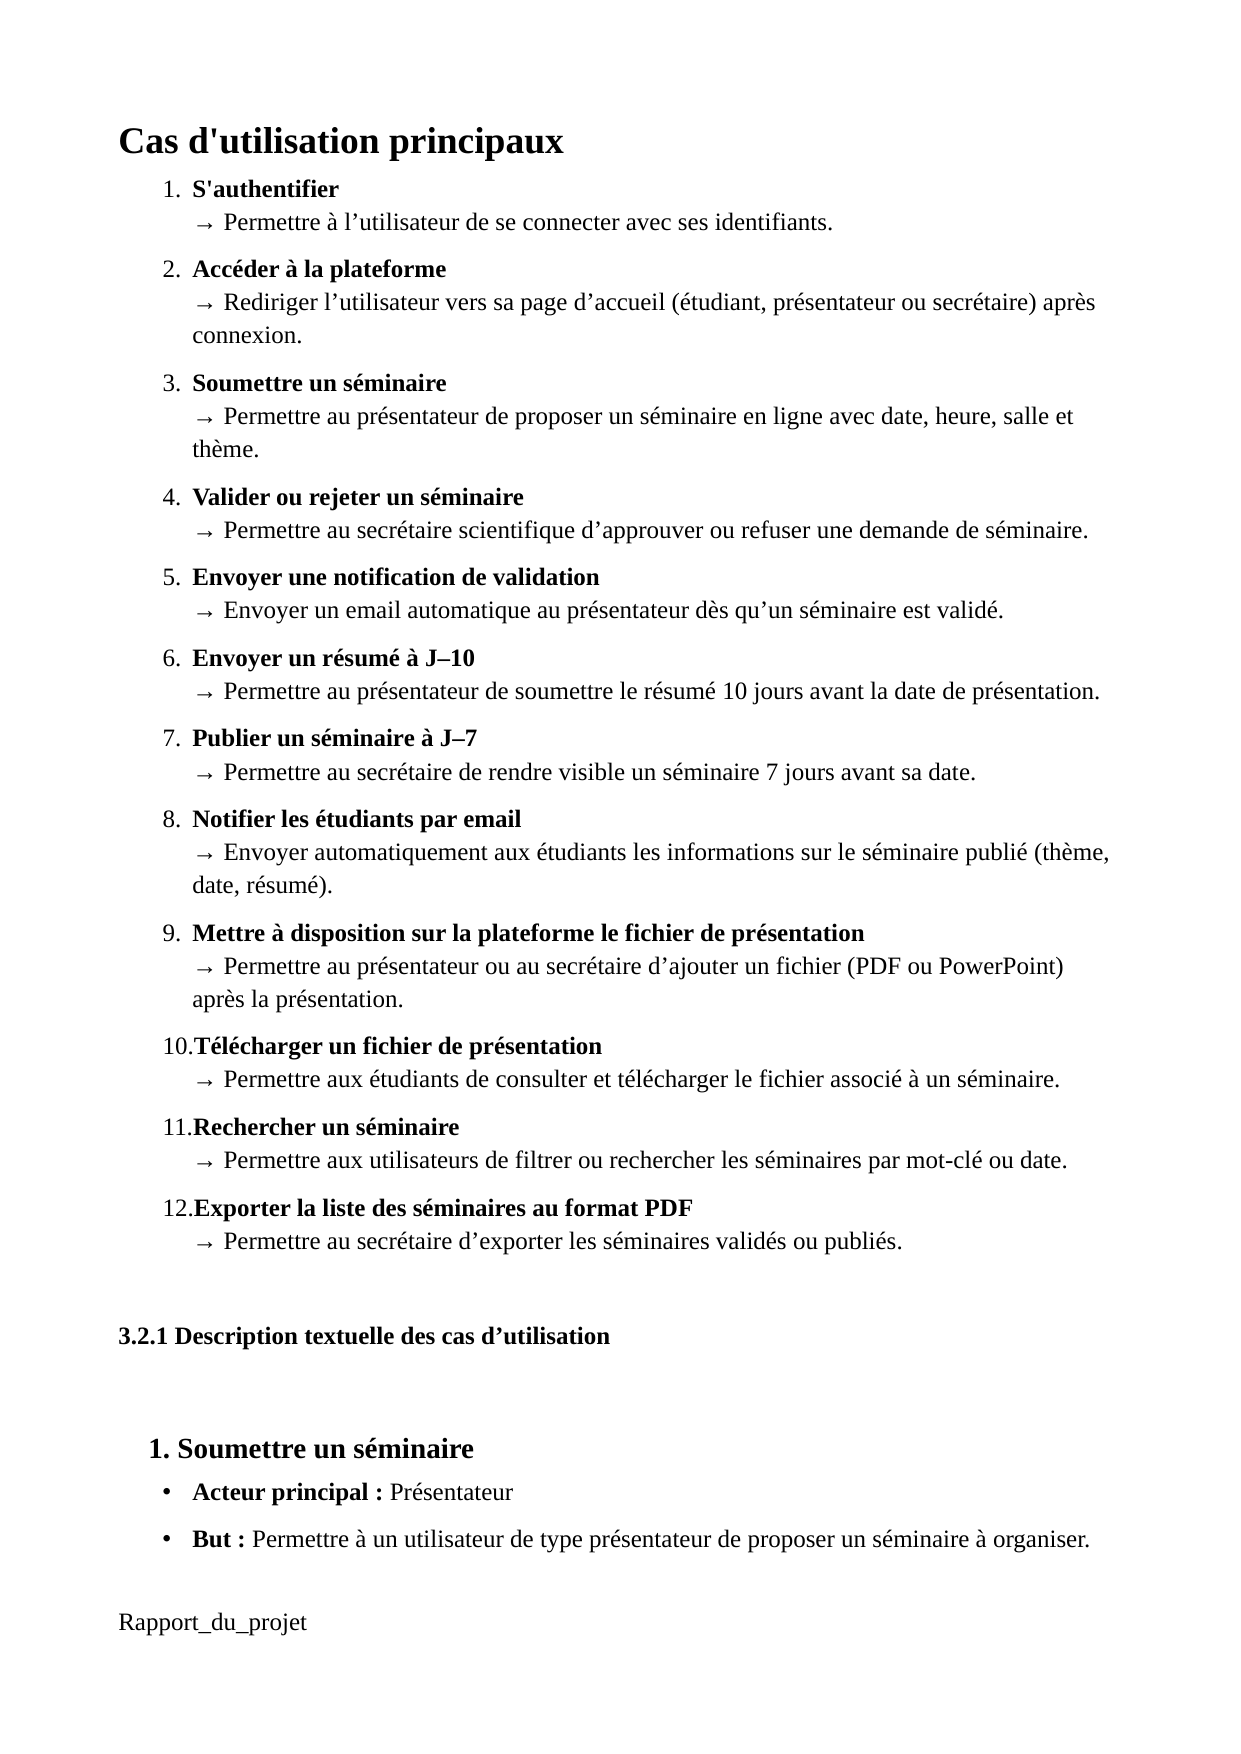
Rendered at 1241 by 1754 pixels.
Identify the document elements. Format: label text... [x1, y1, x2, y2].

list Soumettre un séminaire → Permettre au présentateur de proposer un séminaire en ligne avec date, heure, salle et thème. [162, 368, 1122, 463]
list S'authentifier → Permettre à l’utilisateur de se connecter avec ses identifiants. [162, 174, 1122, 236]
list Valider ou rejeter un séminaire → Permettre au secrétaire scientifique d’approuver ou refuser une demande de séminaire. [162, 482, 1122, 543]
subtitle Cas d'utilisation principaux [118, 118, 1122, 161]
list But : Permettre à un utilisateur de type présentateur de proposer un séminaire à organiser. [162, 1524, 1122, 1553]
list Notifier les étudiants par email → Envoyer automatiquement aux étudiants les informations sur le séminaire publié (thème, date, résumé). [162, 804, 1122, 899]
list Acteur principal : Présentateur [162, 1477, 1122, 1506]
list Envoyer une notification de validation → Envoyer un email automatique au présentateur dès qu’un séminaire est validé. [162, 562, 1122, 624]
subtitle 🔹 1. Soumettre un séminaire [118, 1431, 1122, 1464]
list Télécharger un fichier de présentation → Permettre aux étudiants de consulter et télécharger le fichier associé à un séminaire. [162, 1031, 1122, 1093]
list Accéder à la plateforme → Rediriger l’utilisateur vers sa page d’accueil (étudiant, présentateur ou secrétaire) après connexion. [162, 254, 1122, 349]
list Envoyer un résumé à J–10 → Permettre au présentateur de soumettre le résumé 10 jours avant la date de présentation. [162, 643, 1122, 705]
list Mettre à disposition sur la plateforme le fichier de présentation → Permettre au présentateur ou au secrétaire d’ajouter un fichier (PDF ou PowerPoint) après la présentation. [162, 918, 1122, 1013]
list Rechercher un séminaire → Permettre aux utilisateurs de filtrer ou rechercher les séminaires par mot-clé ou date. [162, 1112, 1122, 1174]
text 3.2.1 Description textuelle des cas d’utilisation [118, 1321, 1122, 1350]
list Publier un séminaire à J–7 → Permettre au secrétaire de rendre visible un séminaire 7 jours avant sa date. [162, 723, 1122, 785]
list Exporter la liste des séminaires au format PDF → Permettre au secrétaire d’exporter les séminaires validés ou publiés. [162, 1193, 1122, 1254]
